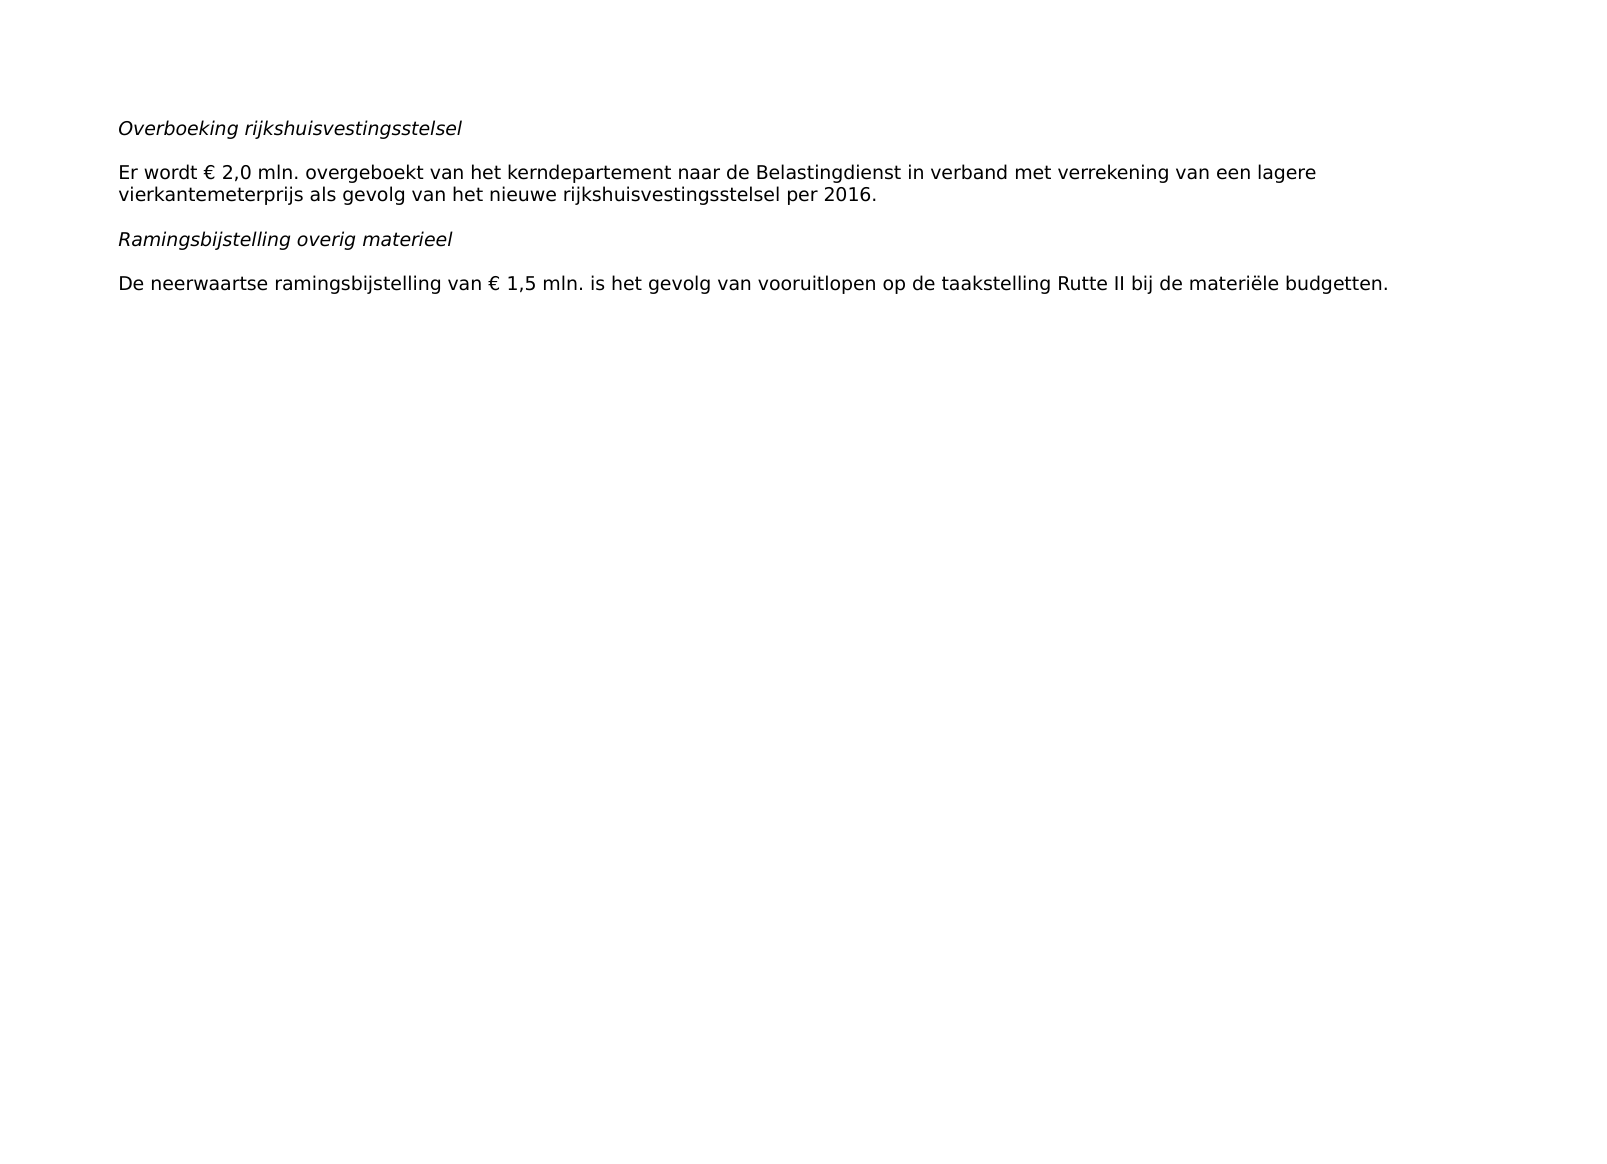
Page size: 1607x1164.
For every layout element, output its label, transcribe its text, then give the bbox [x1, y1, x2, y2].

subtitle Ramingsbijstelling overig materieel [118, 228, 1488, 250]
text De neerwaartse ramingsbijstelling van € 1,5 mln. is het gevolg van vooruitlopen op de taakstelling Rutte II bij de materiële budgetten. [118, 273, 1488, 294]
text Er wordt € 2,0 mln. overgeboekt van het kerndepartement naar de Belastingdienst in verband met verrekening van een lagere vierkantemeterprijs als gevolg van het nieuwe rijkshuisvestingsstelsel per 2016. [118, 162, 1488, 206]
subtitle Overboeking rijkshuisvestingsstelsel [118, 118, 1488, 140]
